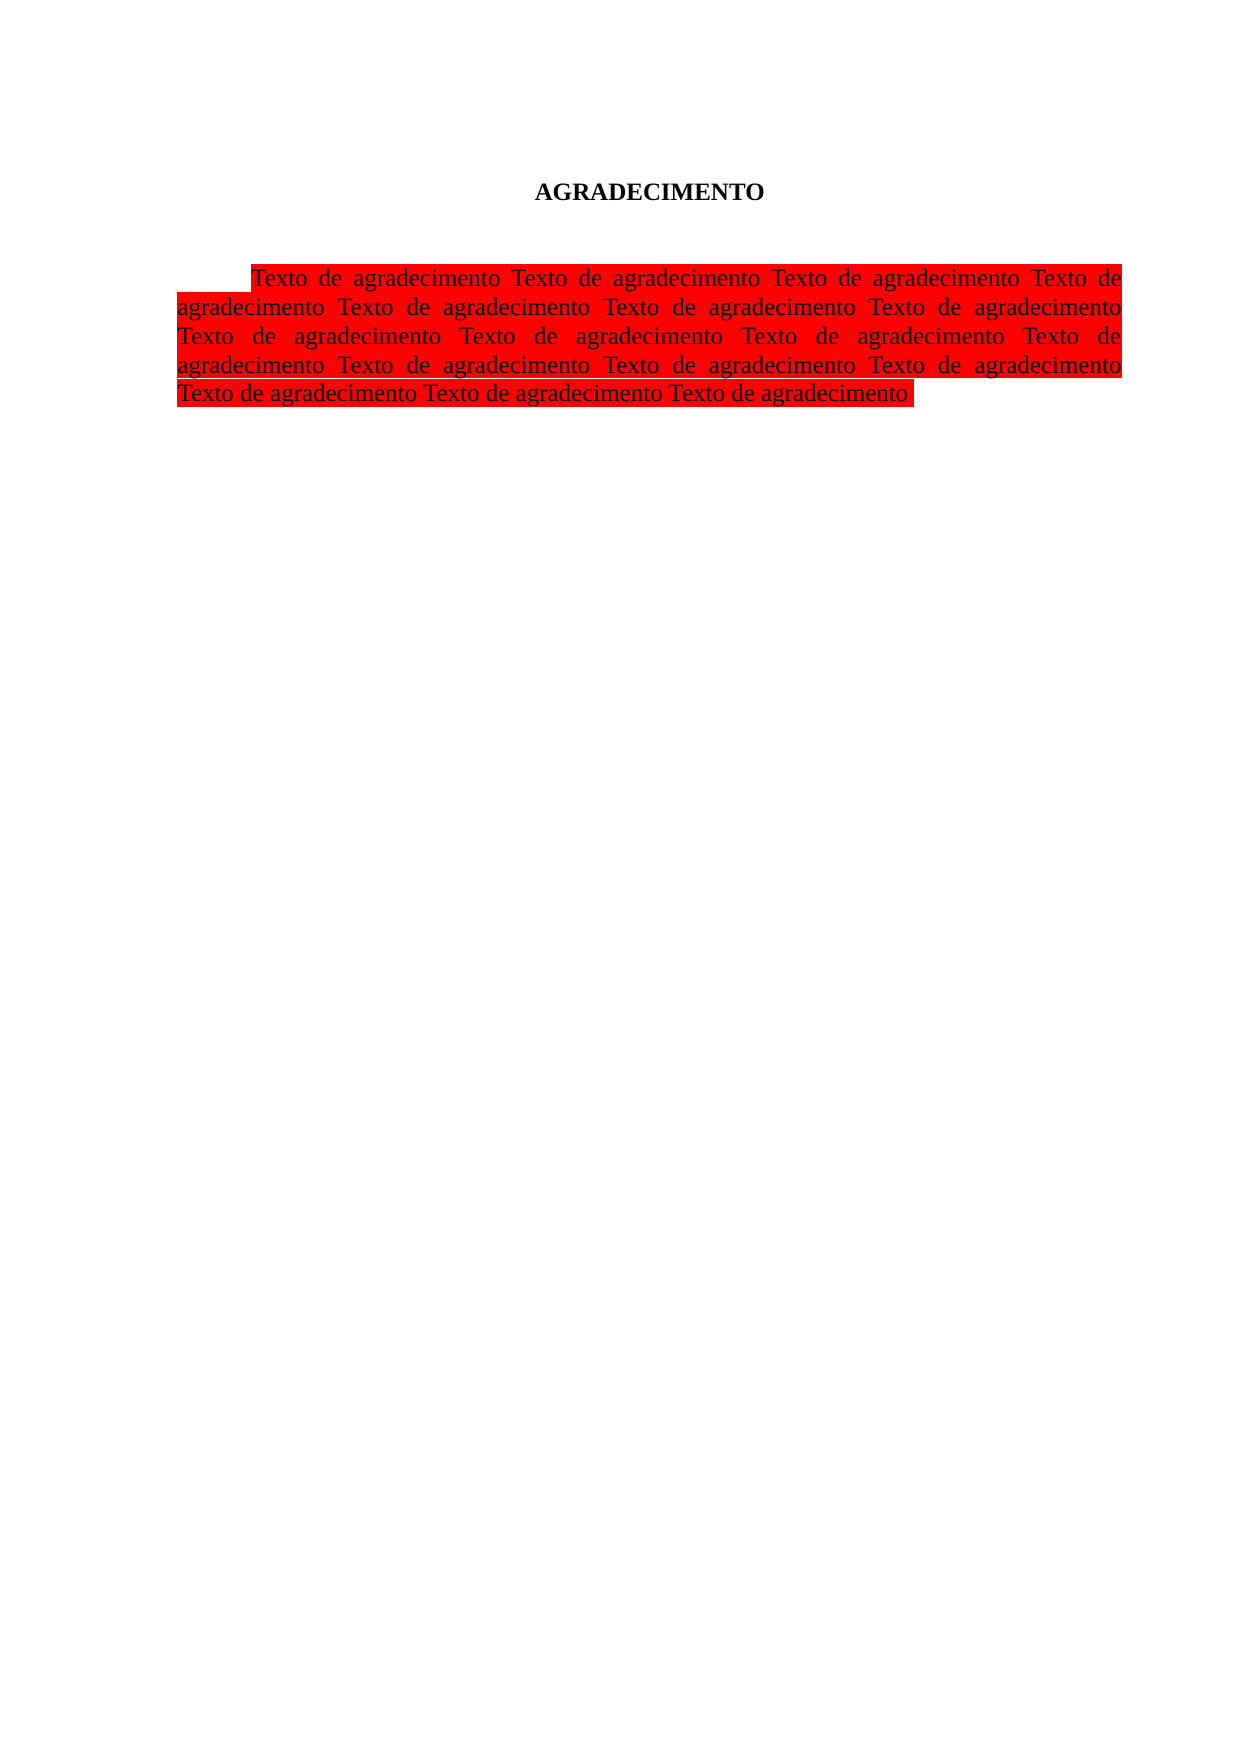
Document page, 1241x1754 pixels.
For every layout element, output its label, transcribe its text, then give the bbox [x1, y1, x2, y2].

text AGRADECIMENTO [177, 177, 1122, 206]
text Texto de agradecimento Texto de agradecimento Texto de agradecimento Texto de agradecimento Texto de agradecimento Texto de agradecimento Texto de agradecimento Texto de agradecimento Texto de agradecimento Texto de agradecimento Texto de agradecimento Texto de agradecimento Texto de agradecimento Texto de agradecimento Texto de agradecimento Texto de agradecimento Texto de agradecimento [177, 263, 1122, 407]
